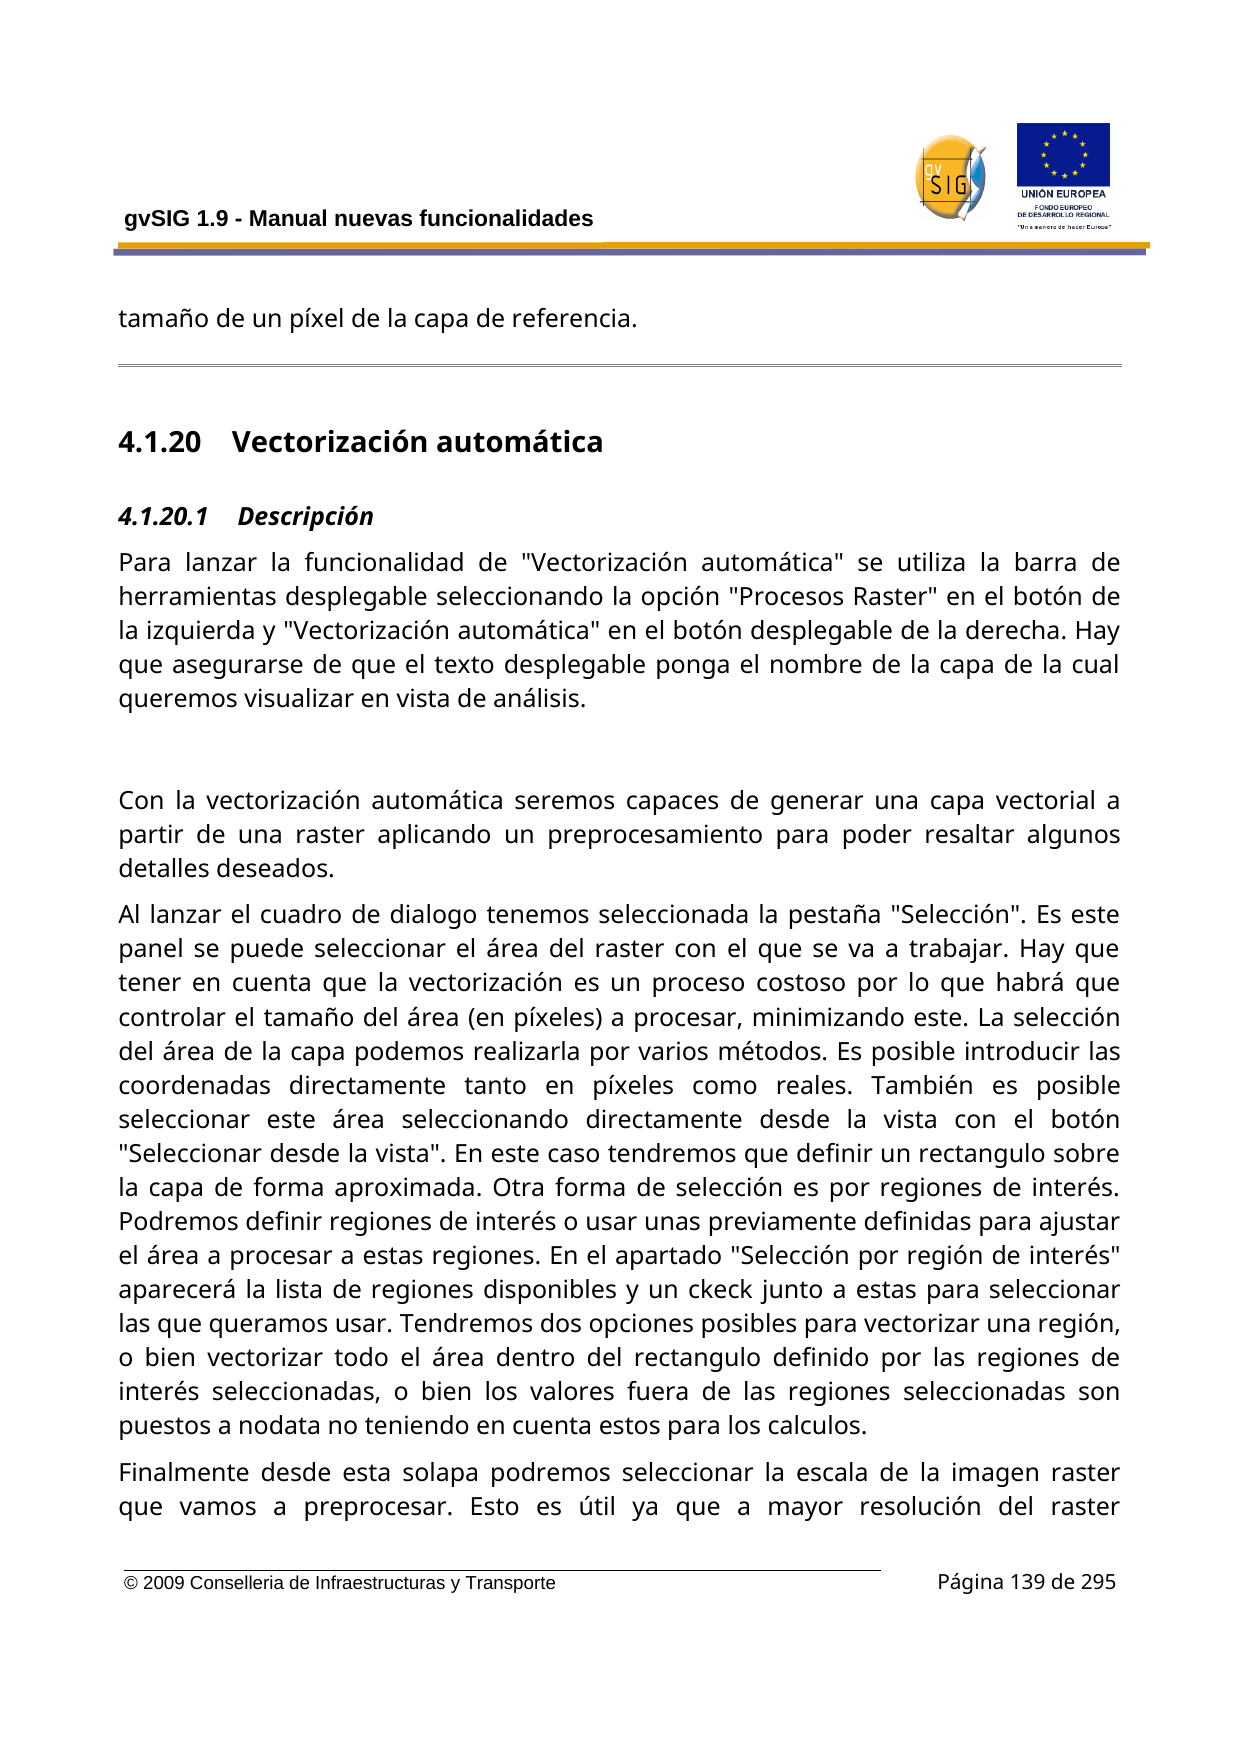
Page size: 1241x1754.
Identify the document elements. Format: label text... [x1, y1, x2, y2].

subtitle Descripción [118, 498, 1122, 532]
text tamaño de un píxel de la capa de referencia. [118, 301, 1122, 335]
subtitle Vectorización automática [118, 421, 1122, 461]
text Finalmente desde esta solapa podremos seleccionar la escala de la imagen raster que vamos a preprocesar. Esto es útil ya que a mayor resolución del raster [118, 1454, 1122, 1523]
picture [1015, 123, 1112, 232]
picture [914, 134, 987, 222]
text Para lanzar la funcionalidad de "Vectorización automática" se utiliza la barra de herramientas desplegable seleccionando la opción "Procesos Raster" en el botón de la izquierda y "Vectorización automática" en el botón desplegable de la derecha. Hay que asegurarse de que el texto desplegable ponga el nombre de la capa de la cual queremos visualizar en vista de análisis. [118, 545, 1122, 715]
text Al lanzar el cuadro de dialogo tenemos seleccionada la pestaña "Selección". Es este panel se puede seleccionar el área del raster con el que se va a trabajar. Hay que tener en cuenta que la vectorización es un proceso costoso por lo que habrá que controlar el tamaño del área (en píxeles) a procesar, minimizando este. La selección del área de la capa podemos realizarla por varios métodos. Es posible introducir las coordenadas directamente tanto en píxeles como reales. También es posible seleccionar este área seleccionando directamente desde la vista con el botón "Seleccionar desde la vista". En este caso tendremos que definir un rectangulo sobre la capa de forma aproximada. Otra forma de selección es por regiones de interés. Podremos definir regiones de interés o usar unas previamente definidas para ajustar el área a procesar a estas regiones. En el apartado "Selección por región de interés" aparecerá la lista de regiones disponibles y un ckeck junto a estas para seleccionar las que queramos usar. Tendremos dos opciones posibles para vectorizar una región, o bien vectorizar todo el área dentro del rectangulo definido por las regiones de interés seleccionadas, o bien los valores fuera de las regiones seleccionadas son puestos a nodata no teniendo en cuenta estos para los calculos. [118, 897, 1122, 1442]
text Con la vectorización automática seremos capaces de generar una capa vectorial a partir de una raster aplicando un preprocesamiento para poder resaltar algunos detalles deseados. [118, 782, 1122, 884]
